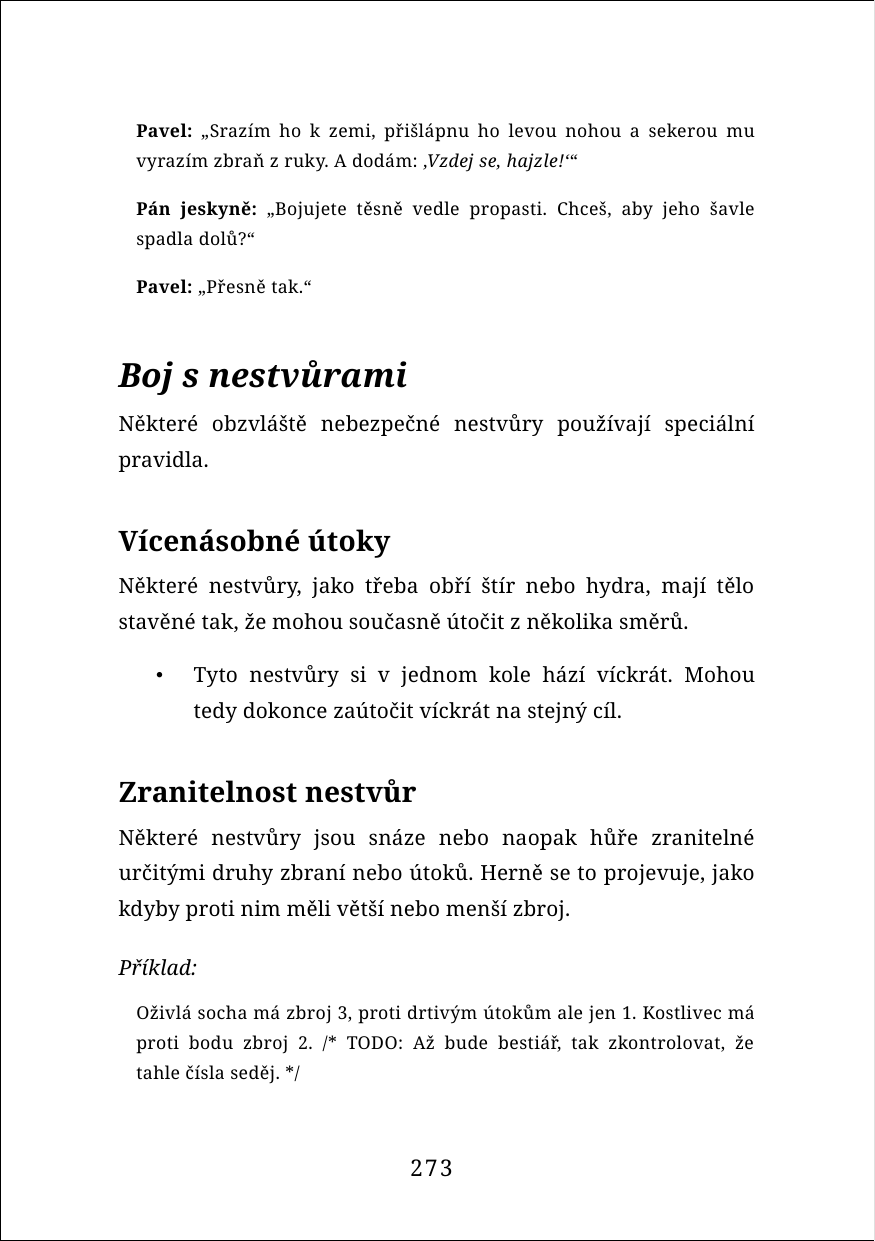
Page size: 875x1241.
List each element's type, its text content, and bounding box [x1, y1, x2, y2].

list Tyto nestvůry si v jednom kole hází víckrát. Mohou tedy dokonce zaútočit víckrát na stejný cíl. [156, 660, 756, 724]
text Pavel: „Přesně tak.“ [136, 274, 756, 299]
text Některé nestvůry jsou snáze nebo naopak hůře zranitelné určitými druhy zbraní nebo útoků. Herně se to projevuje, jako kdyby proti nim měli větší nebo menší zbroj. [118, 823, 756, 922]
text Některé obzvláště nebezpečné nestvůry používají speciální pravidla. [118, 409, 756, 473]
subtitle Boj s nestvůrami [118, 352, 756, 397]
text Oživlá socha má zbroj 3, proti drtivým útokům ale jen 1. Kostlivec má proti bodu zbroj 2. /* TODO: Až bude bestiář, tak zkontrolovat, že tahle čísla seděj. */ [136, 1000, 756, 1085]
subtitle Zranitelnost nestvůr [118, 773, 756, 811]
text Pavel: „Srazím ho k zemi, přišlápnu ho levou nohou a sekerou mu vyrazím zbraň z ruky. A dodám: ‚Vzdej se, hajzle!‘“ [136, 118, 756, 173]
text Některé nestvůry, jako třeba obří štír nebo hydra, mají tělo stavěné tak, že mohou současně útočit z několika směrů. [118, 572, 756, 636]
subtitle Vícenásobné útoky [118, 522, 756, 560]
text Pán jeskyně: „Bojujete těsně vedle propasti. Chceš, aby jeho šavle spadla dolů?“ [136, 196, 756, 251]
text Příklad: [118, 953, 756, 982]
